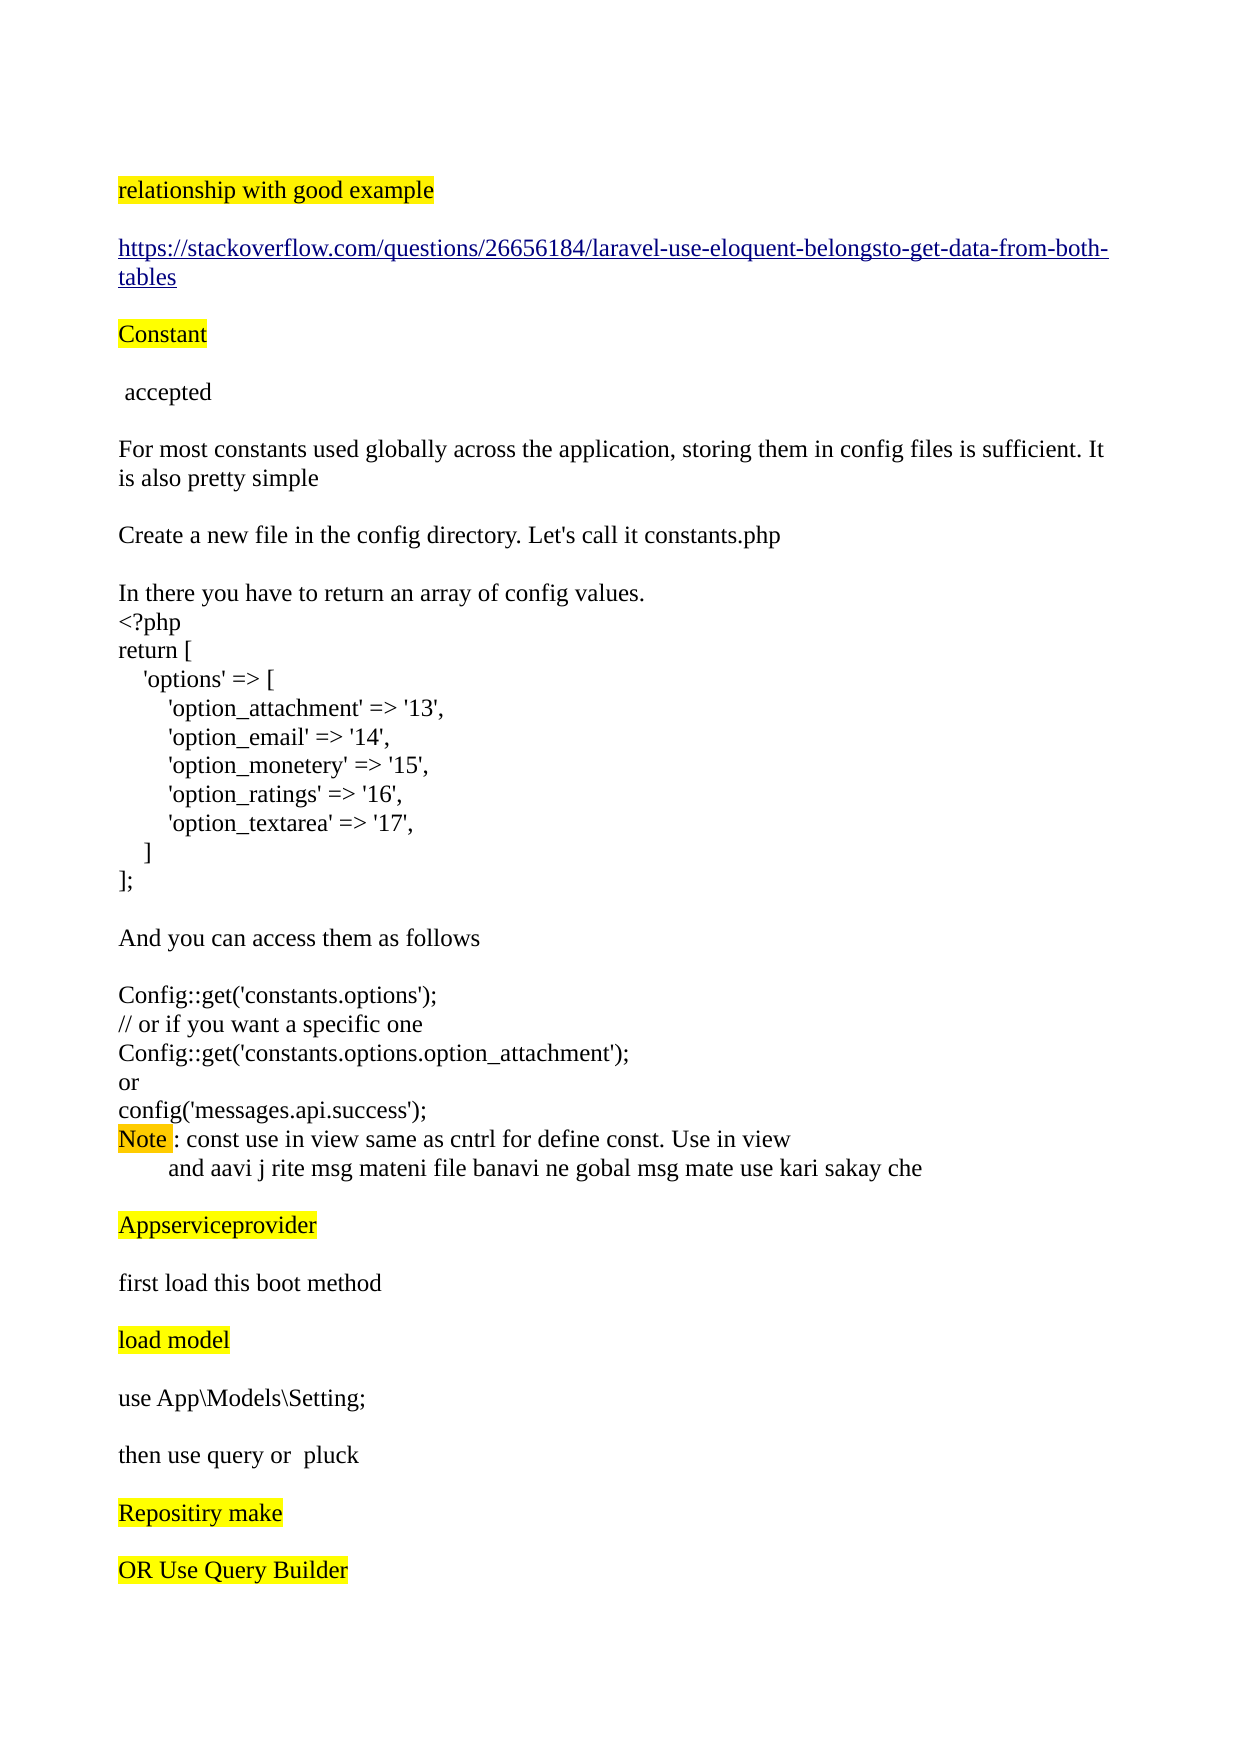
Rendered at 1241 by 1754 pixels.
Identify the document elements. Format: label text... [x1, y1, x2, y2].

text then use query or pluck [118, 1441, 1122, 1469]
text In there you have to return an array of config values. [118, 578, 1122, 607]
text and aavi j rite msg mateni file banavi ne gobal msg mate use kari sakay che [118, 1153, 1122, 1182]
text Config::get('constants.options.option_attachment'); [118, 1038, 1122, 1067]
text 'option_email' => '14', [118, 722, 1122, 751]
text use App\Models\Setting; [118, 1383, 1122, 1412]
text Config::get('constants.options'); [118, 981, 1122, 1009]
text load model [118, 1326, 1122, 1354]
text 'option_attachment' => '13', [118, 693, 1122, 722]
text return [ [118, 636, 1122, 664]
text Constant [118, 319, 1122, 348]
text Note : const use in view same as cntrl for define const. Use in view [118, 1124, 1122, 1153]
text ]; [118, 866, 1122, 894]
text Create a new file in the config directory. Let's call it constants.php [118, 521, 1122, 549]
text <?php [118, 607, 1122, 636]
text first load this boot method [118, 1268, 1122, 1297]
text or [118, 1067, 1122, 1096]
text OR Use Query Builder [118, 1556, 1122, 1584]
text 'option_textarea' => '17', [118, 808, 1122, 837]
text 'options' => [ [118, 664, 1122, 693]
text 'option_monetery' => '15', [118, 751, 1122, 779]
text And you can access them as follows [118, 923, 1122, 952]
text // or if you want a specific one [118, 1009, 1122, 1038]
text ] [118, 837, 1122, 866]
text Repositiry make [118, 1498, 1122, 1527]
text For most constants used globally across the application, storing them in config files is sufficient. It is also pretty simple [118, 434, 1122, 492]
text 'option_ratings' => '16', [118, 779, 1122, 808]
text config('messages.api.success'); [118, 1096, 1122, 1124]
text relationship with good example [118, 176, 1122, 204]
text Appserviceprovider [118, 1211, 1122, 1239]
text accepted [118, 377, 1122, 406]
text https://stackoverflow.com/questions/26656184/laravel-use-eloquent-belongsto-get-data-from-both-tables [118, 233, 1122, 291]
